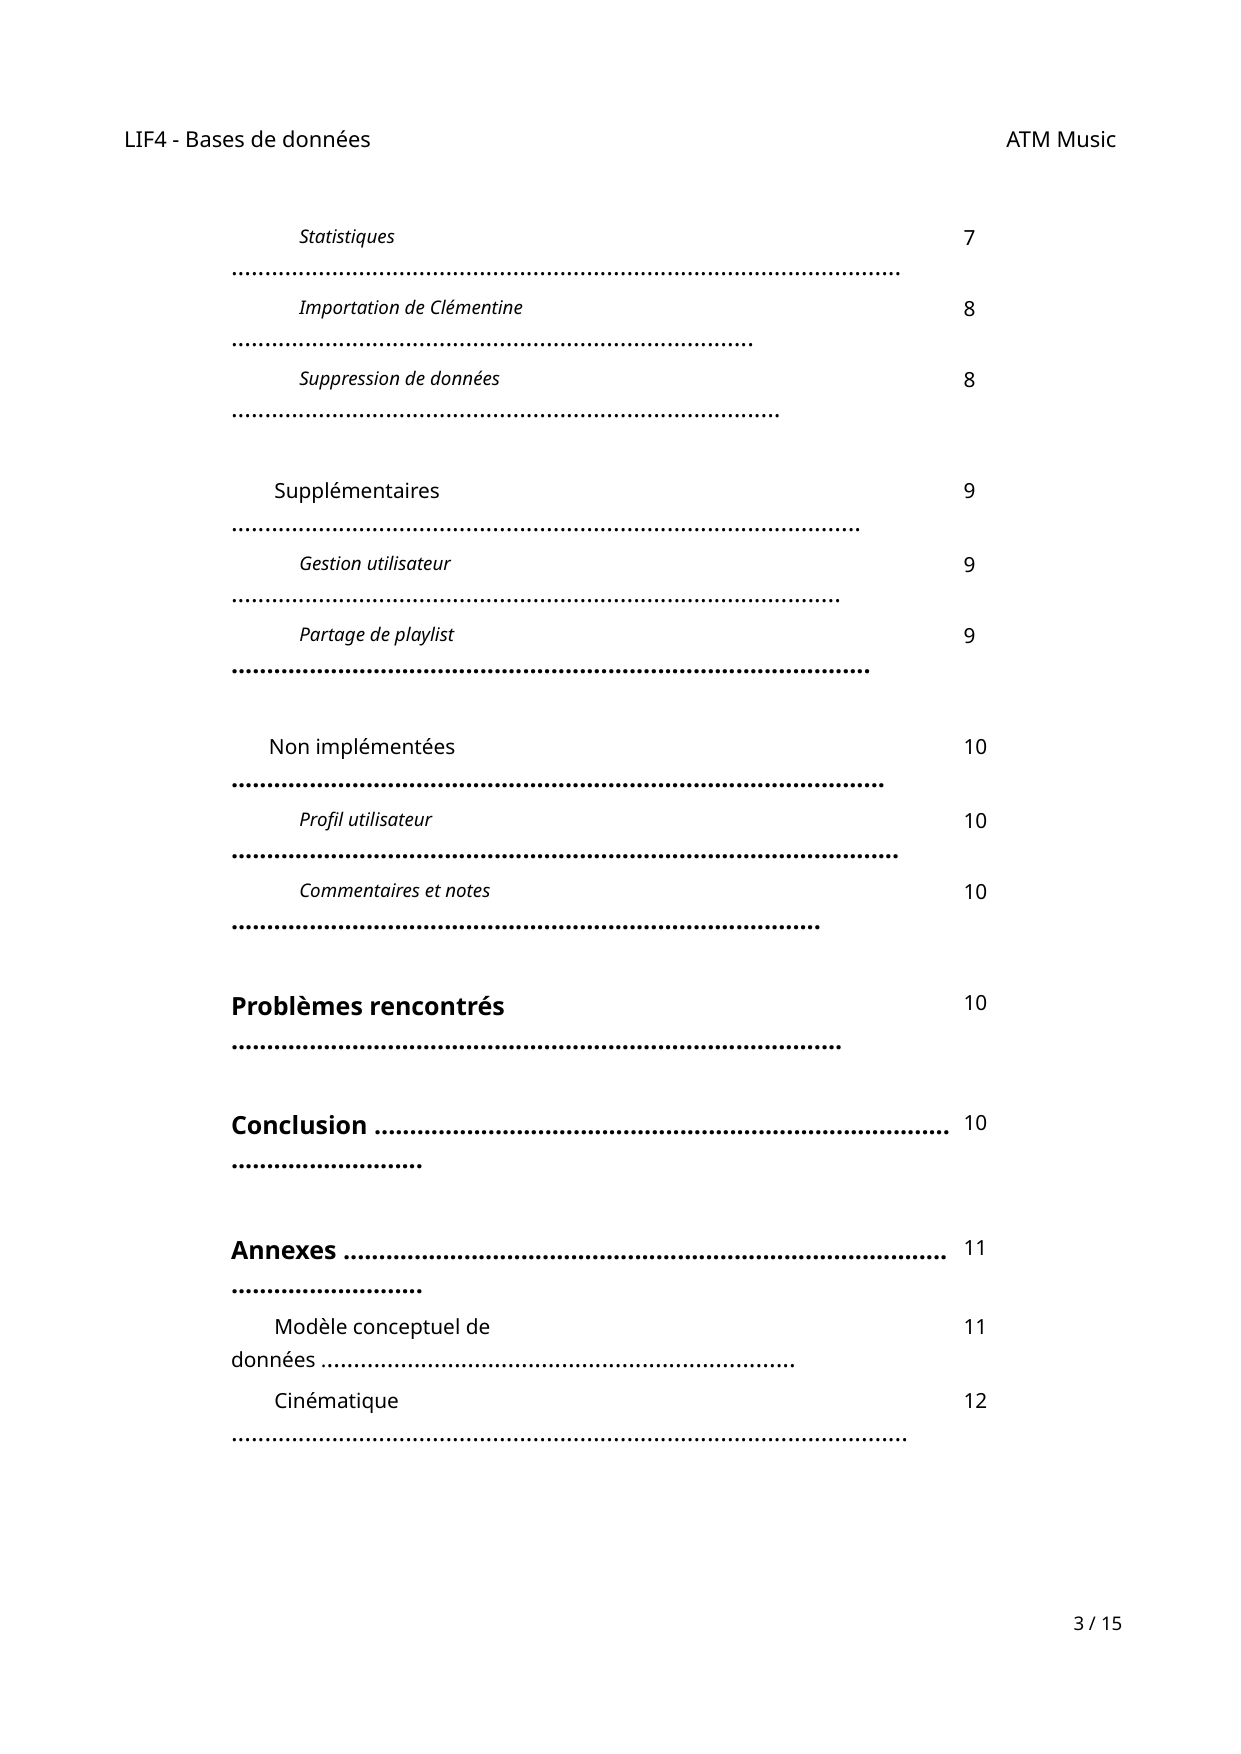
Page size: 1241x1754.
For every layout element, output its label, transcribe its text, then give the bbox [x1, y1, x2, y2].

table_cell 10 [958, 801, 1026, 872]
table_cell 7 [958, 218, 1026, 289]
table_cell [958, 1182, 1026, 1227]
table_cell Cinématique ..................................................................................................... [225, 1381, 958, 1454]
table_cell [225, 1062, 958, 1102]
table_cell 11 [958, 1227, 1026, 1307]
table_cell [958, 687, 1026, 727]
table_cell Profil utilisateur .............................................................................................. [225, 801, 958, 872]
table_cell 10 [958, 872, 1026, 943]
table_cell Importation de Clémentine .............................................................................. [225, 289, 958, 360]
table_cell 10 [958, 727, 1026, 801]
table_cell Commentaires et notes ................................................................................... [225, 872, 958, 943]
table_cell Modèle conceptuel de données ....................................................................... [225, 1307, 958, 1381]
table_cell Partage de playlist .......................................................................................... [225, 616, 958, 687]
table_cell [958, 943, 1026, 982]
table_cell [225, 687, 958, 727]
table_cell 10 [958, 983, 1026, 1062]
table_cell Conclusion ............................................................................................................ [225, 1102, 958, 1182]
table_cell Annexes ................................................................................................................ [225, 1227, 958, 1307]
table_cell [225, 1182, 958, 1227]
table_cell 11 [958, 1307, 1026, 1381]
table_cell Statistiques .................................................................................................... [225, 218, 958, 289]
table_cell Problèmes rencontrés ...................................................................................... [225, 983, 958, 1062]
table_cell 8 [958, 360, 1026, 431]
table_cell Supplémentaires .............................................................................................. [225, 471, 958, 544]
table_cell Non implémentées ............................................................................................ [225, 727, 958, 801]
table_cell [225, 431, 958, 471]
table_cell 9 [958, 545, 1026, 616]
table_cell [225, 943, 958, 982]
table_cell [958, 1062, 1026, 1102]
table_cell Gestion utilisateur ........................................................................................... [225, 545, 958, 616]
table_cell [958, 431, 1026, 471]
table_cell 9 [958, 616, 1026, 687]
table_cell 9 [958, 471, 1026, 544]
table_cell 8 [958, 289, 1026, 360]
table_cell Suppression de données .................................................................................. [225, 360, 958, 431]
table_cell 12 [958, 1381, 1026, 1454]
table_cell 10 [958, 1102, 1026, 1182]
